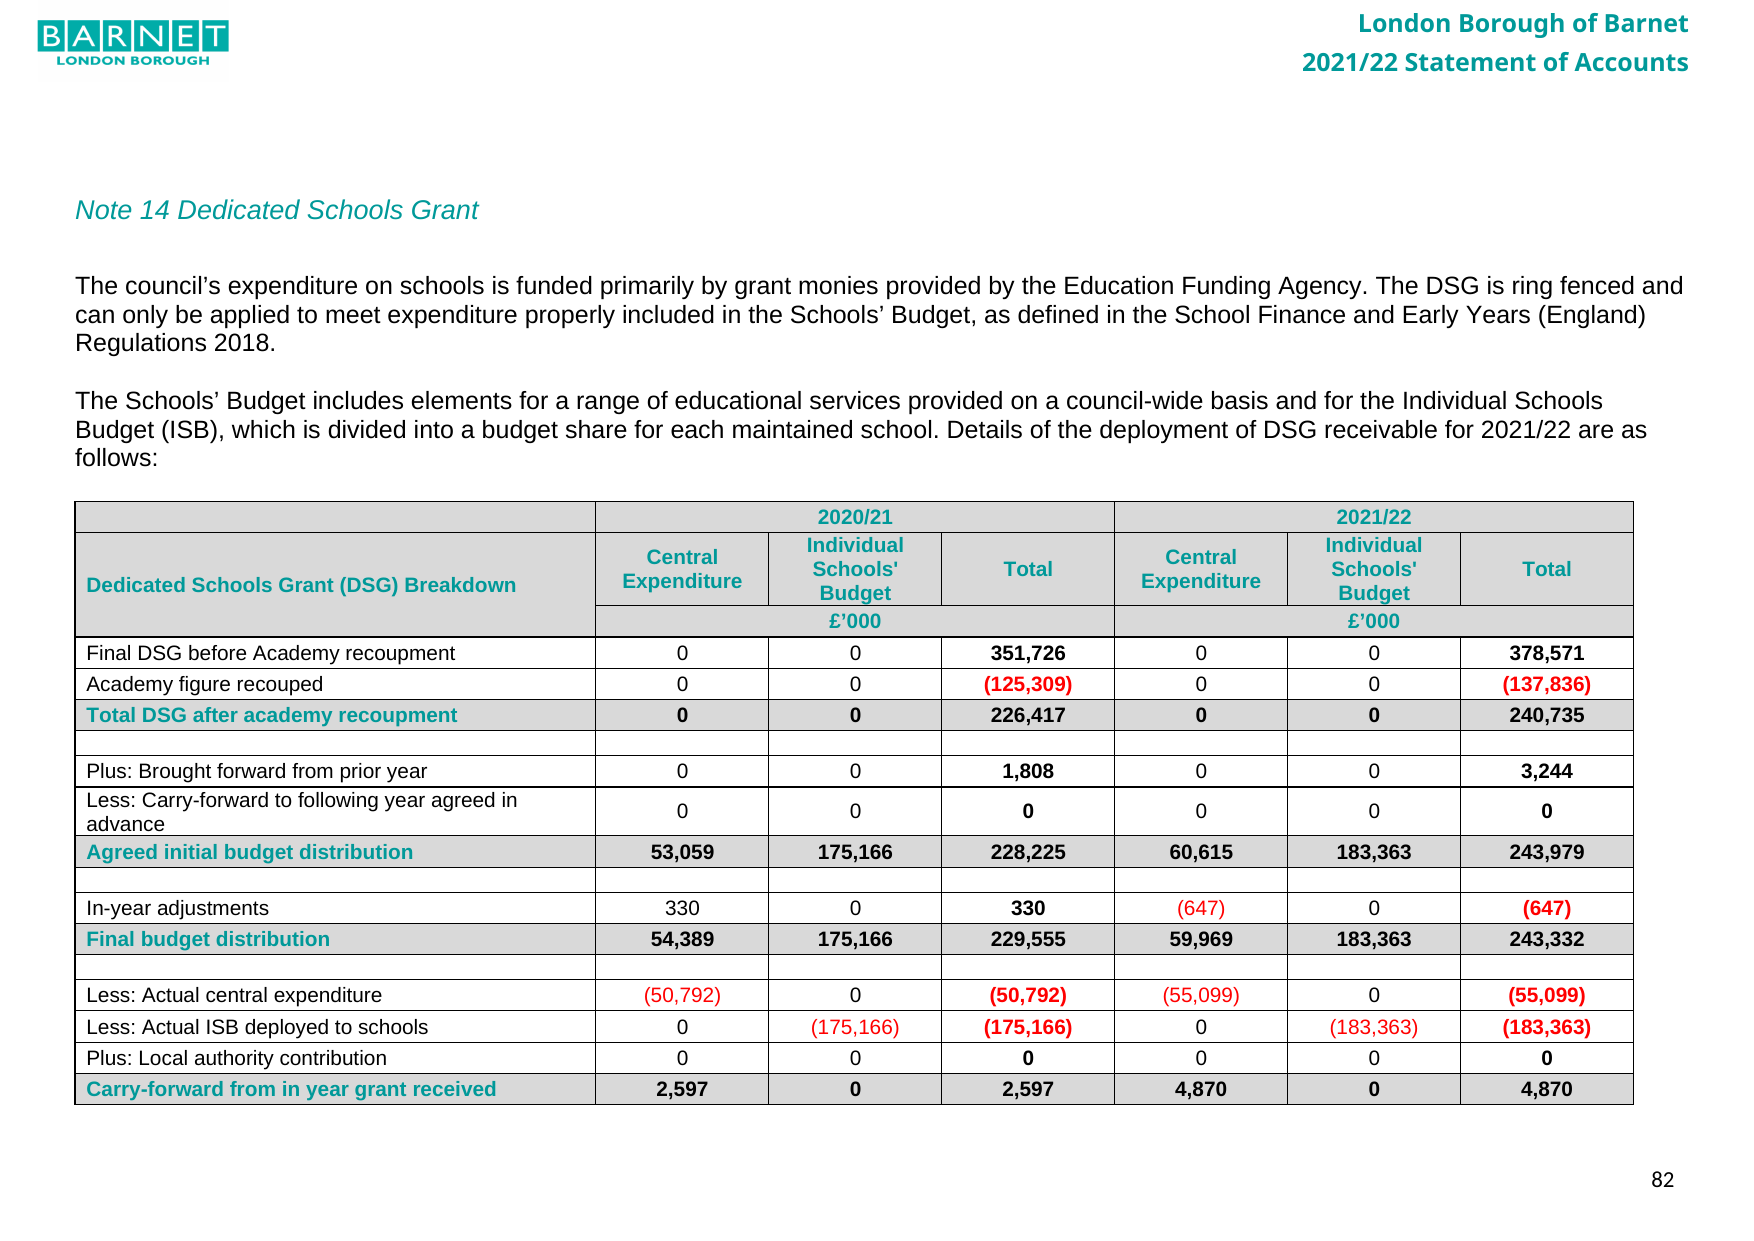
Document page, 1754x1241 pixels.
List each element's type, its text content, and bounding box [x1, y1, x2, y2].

table_cell 0 [769, 756, 941, 786]
table_cell 0 [1115, 756, 1287, 786]
table_cell 0 [769, 638, 941, 668]
table_cell [596, 868, 768, 892]
table_cell [76, 955, 595, 979]
table_cell 175,166 [769, 836, 941, 867]
table_cell 0 [1461, 788, 1633, 835]
table_cell 0 [1115, 788, 1287, 835]
table_cell (183,363) [1288, 1011, 1460, 1042]
table_cell (183,363) [1461, 1011, 1633, 1042]
table_cell Total [942, 533, 1114, 605]
table_cell 228,225 [942, 836, 1114, 867]
table_cell 226,417 [942, 700, 1114, 730]
table_cell 53,059 [596, 836, 768, 867]
table_cell 0 [1115, 1043, 1287, 1073]
table_cell [1288, 868, 1460, 892]
table_cell 2,597 [596, 1074, 768, 1104]
table_cell 0 [769, 669, 941, 699]
table_cell [1461, 731, 1633, 755]
table_cell 0 [1288, 1043, 1460, 1073]
table_cell 0 [1115, 700, 1287, 730]
table_cell [942, 731, 1114, 755]
table_cell 0 [942, 788, 1114, 835]
table_cell [1115, 868, 1287, 892]
table_cell Final budget distribution [76, 924, 595, 954]
table_cell 183,363 [1288, 836, 1460, 867]
table_cell 378,571 [1461, 638, 1633, 668]
table_cell (137,836) [1461, 669, 1633, 699]
table_cell [596, 731, 768, 755]
table_cell Plus: Brought forward from prior year [76, 756, 595, 786]
table_cell [942, 955, 1114, 979]
table_cell (55,099) [1461, 980, 1633, 1010]
table_cell (125,309) [942, 669, 1114, 699]
table_cell [1288, 731, 1460, 755]
table_cell 0 [769, 893, 941, 923]
text The council’s expenditure on schools is funded primarily by grant monies provided by the Education Funding Agency. The DSG is ring fenced and can only be applied to meet expenditure properly included in the Schools’ Budget, as defined in the School Finance and Early Years (England) Regulations 2018. [75, 271, 1689, 357]
table_cell [596, 955, 768, 979]
table_cell In-year adjustments [76, 893, 595, 923]
table_cell [76, 868, 595, 892]
table_cell 54,389 [596, 924, 768, 954]
table_cell 4,870 [1461, 1074, 1633, 1104]
table_cell [942, 868, 1114, 892]
table_cell 0 [596, 669, 768, 699]
table_cell Dedicated Schools Grant (DSG) Breakdown [76, 533, 595, 636]
table_cell 0 [1288, 756, 1460, 786]
table_cell [1115, 955, 1287, 979]
table_cell [1461, 955, 1633, 979]
table_cell 0 [769, 1074, 941, 1104]
table_cell £’000 [1115, 606, 1633, 636]
table_cell 0 [1115, 638, 1287, 668]
table_cell Central Expenditure [596, 533, 768, 605]
table_header [76, 502, 595, 532]
table_cell 0 [596, 788, 768, 835]
table_cell 3,244 [1461, 756, 1633, 786]
table_cell [76, 731, 595, 755]
table_cell 0 [1288, 980, 1460, 1010]
table_cell Individual Schools' Budget [1288, 533, 1460, 605]
table_cell 1,808 [942, 756, 1114, 786]
table_cell Less: Actual ISB deployed to schools [76, 1011, 595, 1042]
table_cell 0 [596, 1011, 768, 1042]
table_cell 0 [1288, 638, 1460, 668]
table_header 2020/21 [596, 502, 1114, 532]
table_cell 0 [596, 638, 768, 668]
table_cell 0 [1288, 788, 1460, 835]
table_cell (175,166) [942, 1011, 1114, 1042]
table_cell [769, 868, 941, 892]
table_cell Less: Actual central expenditure [76, 980, 595, 1010]
table_cell 243,332 [1461, 924, 1633, 954]
subtitle Note 14 Dedicated Schools Grant [75, 194, 1689, 226]
table_cell Individual Schools' Budget [769, 533, 941, 605]
table_cell Agreed initial budget distribution [76, 836, 595, 867]
table_cell 0 [1288, 893, 1460, 923]
table_cell [1461, 868, 1633, 892]
table_cell 183,363 [1288, 924, 1460, 954]
table_cell 0 [1288, 669, 1460, 699]
table_cell 0 [596, 700, 768, 730]
table_cell 0 [769, 1043, 941, 1073]
table_cell 0 [769, 980, 941, 1010]
table_cell 59,969 [1115, 924, 1287, 954]
table_cell £’000 [596, 606, 1114, 636]
table_cell 229,555 [942, 924, 1114, 954]
table_cell 60,615 [1115, 836, 1287, 867]
table_cell [1115, 731, 1287, 755]
table_cell [769, 955, 941, 979]
table_cell 0 [1288, 700, 1460, 730]
table_cell 0 [596, 1043, 768, 1073]
table_cell 0 [942, 1043, 1114, 1073]
table_cell (647) [1115, 893, 1287, 923]
table_cell (175,166) [769, 1011, 941, 1042]
table_cell Academy figure recouped [76, 669, 595, 699]
table_cell Carry-forward from in year grant received [76, 1074, 595, 1104]
table_cell 4,870 [1115, 1074, 1287, 1104]
table_cell (647) [1461, 893, 1633, 923]
table_cell 0 [1288, 1074, 1460, 1104]
table_cell Central Expenditure [1115, 533, 1287, 605]
text The Schools’ Budget includes elements for a range of educational services provided on a council-wide basis and for the Individual Schools Budget (ISB), which is divided into a budget share for each maintained school. Details of the deployment of DSG receivable for 2021/22 are as follows: [75, 386, 1689, 472]
table_cell 2,597 [942, 1074, 1114, 1104]
table_cell 330 [596, 893, 768, 923]
table_header 2021/22 [1115, 502, 1633, 532]
table_cell Total [1461, 533, 1633, 605]
table_cell 0 [769, 700, 941, 730]
table_cell [1288, 955, 1460, 979]
table_cell 0 [1115, 1011, 1287, 1042]
table_cell 330 [942, 893, 1114, 923]
table_cell (55,099) [1115, 980, 1287, 1010]
table_cell 0 [1461, 1043, 1633, 1073]
table_cell [769, 731, 941, 755]
table_cell 0 [1115, 669, 1287, 699]
table_cell Plus: Local authority contribution [76, 1043, 595, 1073]
table_cell 240,735 [1461, 700, 1633, 730]
table_cell 351,726 [942, 638, 1114, 668]
table_cell 0 [769, 788, 941, 835]
table_cell (50,792) [942, 980, 1114, 1010]
table_cell Less: Carry-forward to following year agreed in advance [76, 788, 595, 835]
table_cell (50,792) [596, 980, 768, 1010]
table_cell 243,979 [1461, 836, 1633, 867]
table_cell 175,166 [769, 924, 941, 954]
table_cell Final DSG before Academy recoupment [76, 638, 595, 668]
table_cell 0 [596, 756, 768, 786]
table_cell Total DSG after academy recoupment [76, 700, 595, 730]
